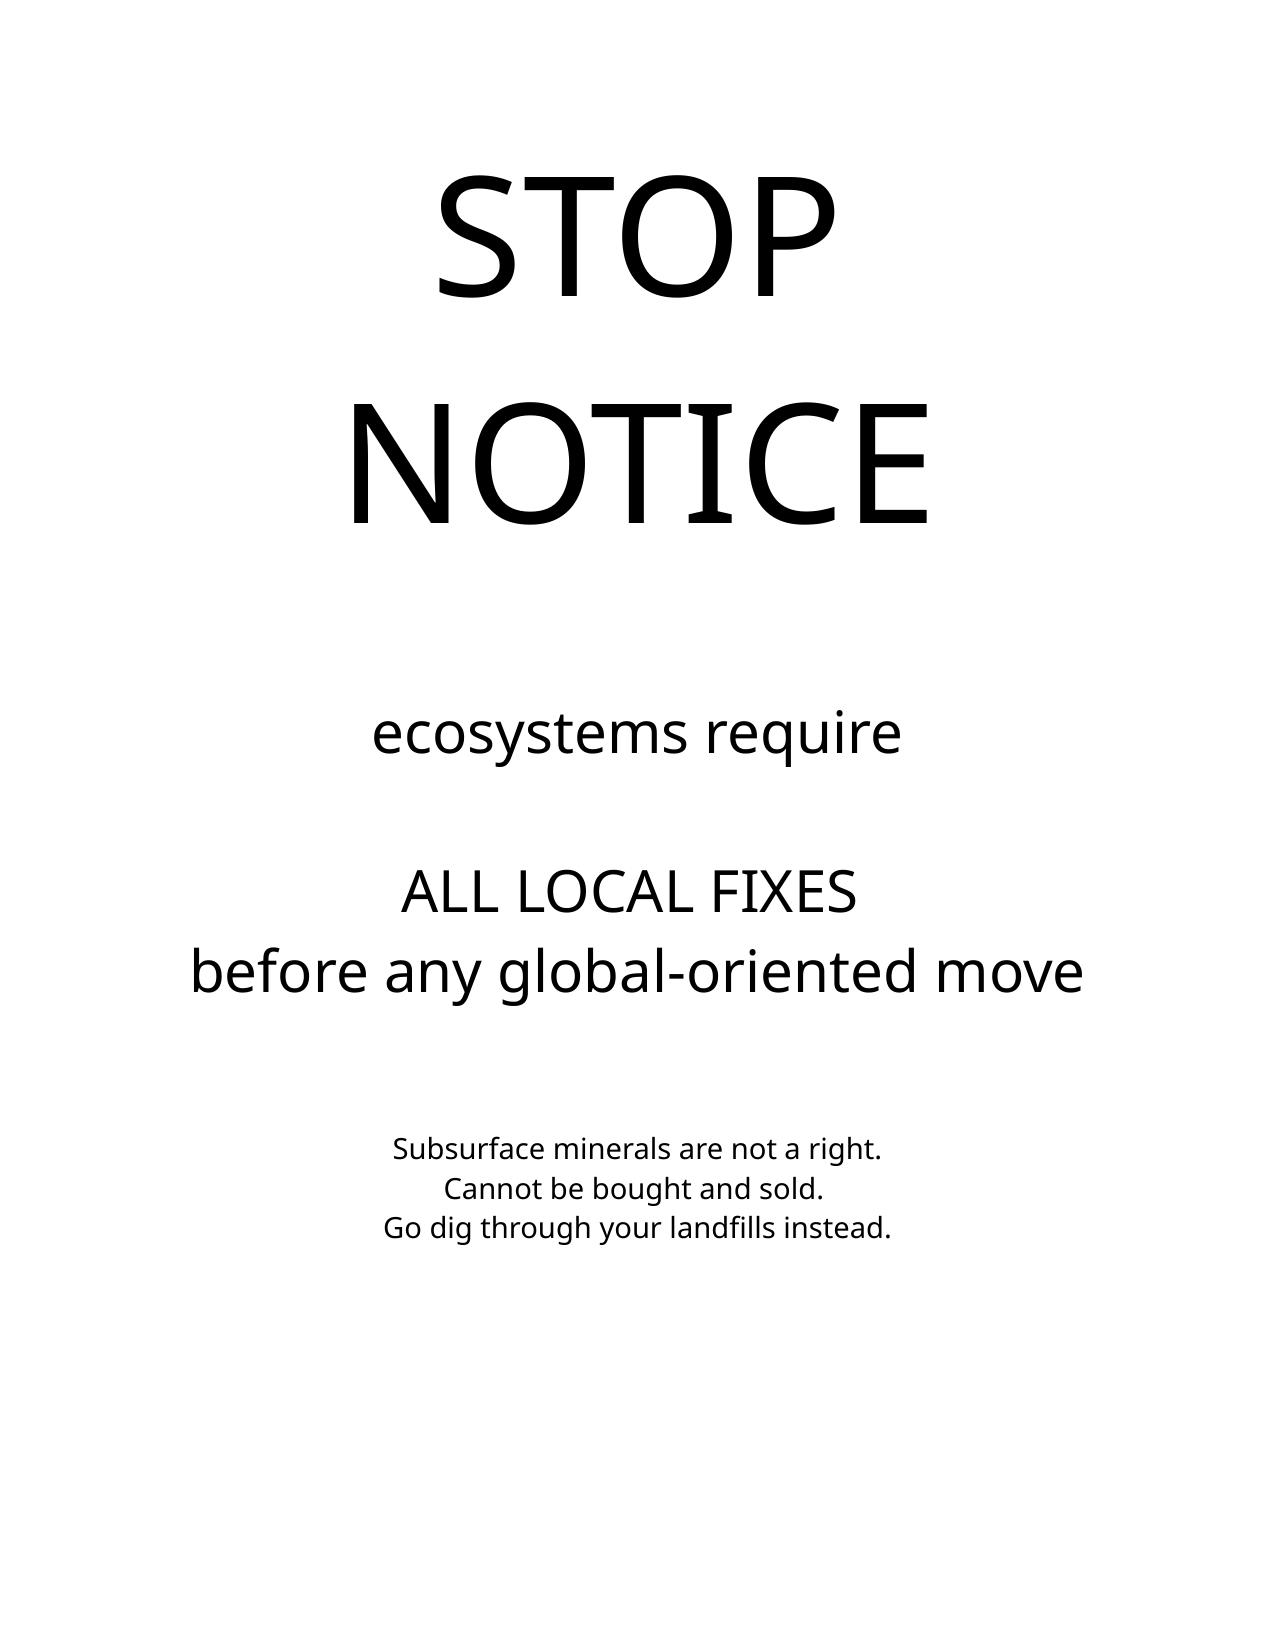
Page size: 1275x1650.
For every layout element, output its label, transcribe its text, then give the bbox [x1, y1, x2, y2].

text before any global-oriented move [118, 930, 1157, 1009]
text STOP NOTICE [118, 118, 1157, 572]
text ecosystems require [118, 691, 1157, 771]
text ALL LOCAL FIXES [118, 850, 1157, 930]
text Go dig through your landfills instead. [118, 1208, 1157, 1247]
text Subsurface minerals are not a right. [118, 1128, 1157, 1168]
text Cannot be bought and sold. [118, 1168, 1157, 1208]
